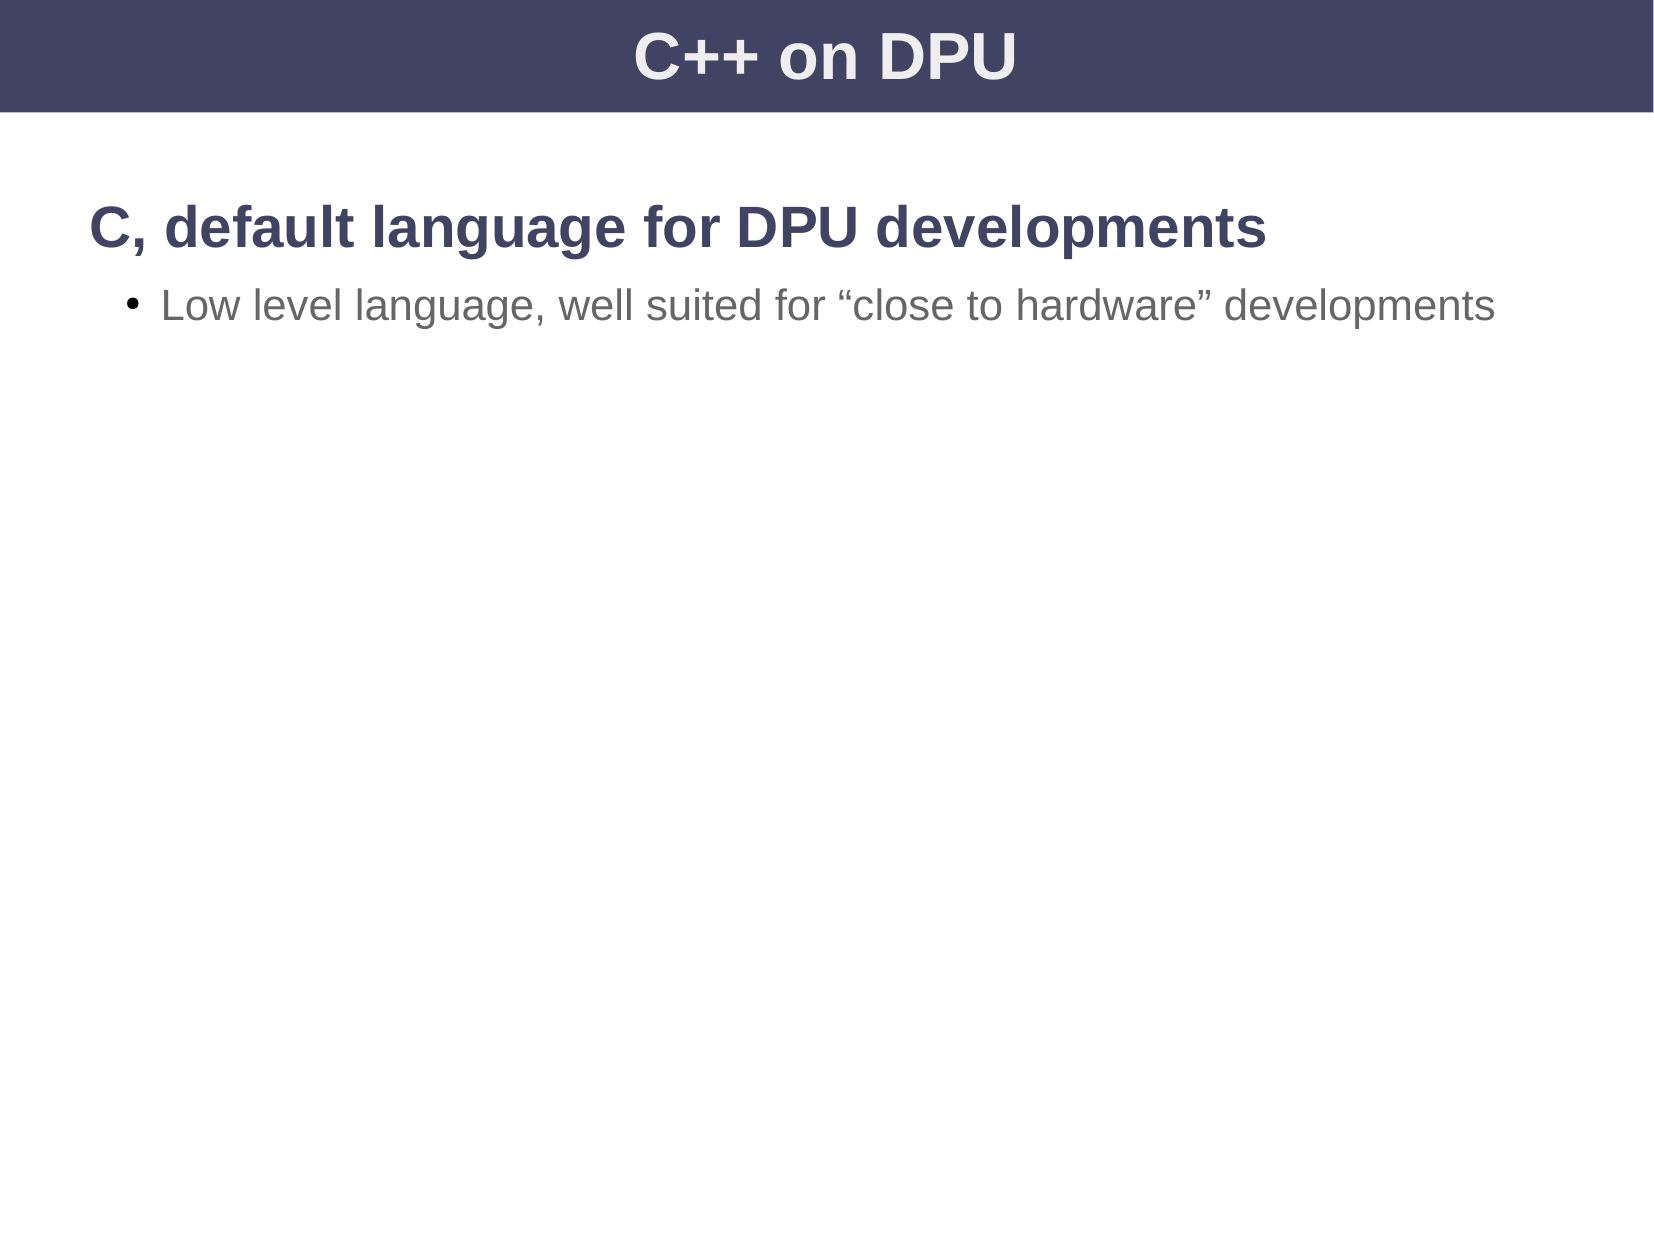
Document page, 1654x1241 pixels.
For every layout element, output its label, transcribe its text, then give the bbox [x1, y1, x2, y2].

text_box C, default language for DPU developments Low level language, well suited for “close to hardware” developments [75, 187, 1613, 1211]
text_box C++ on DPU [0, 0, 1654, 113]
